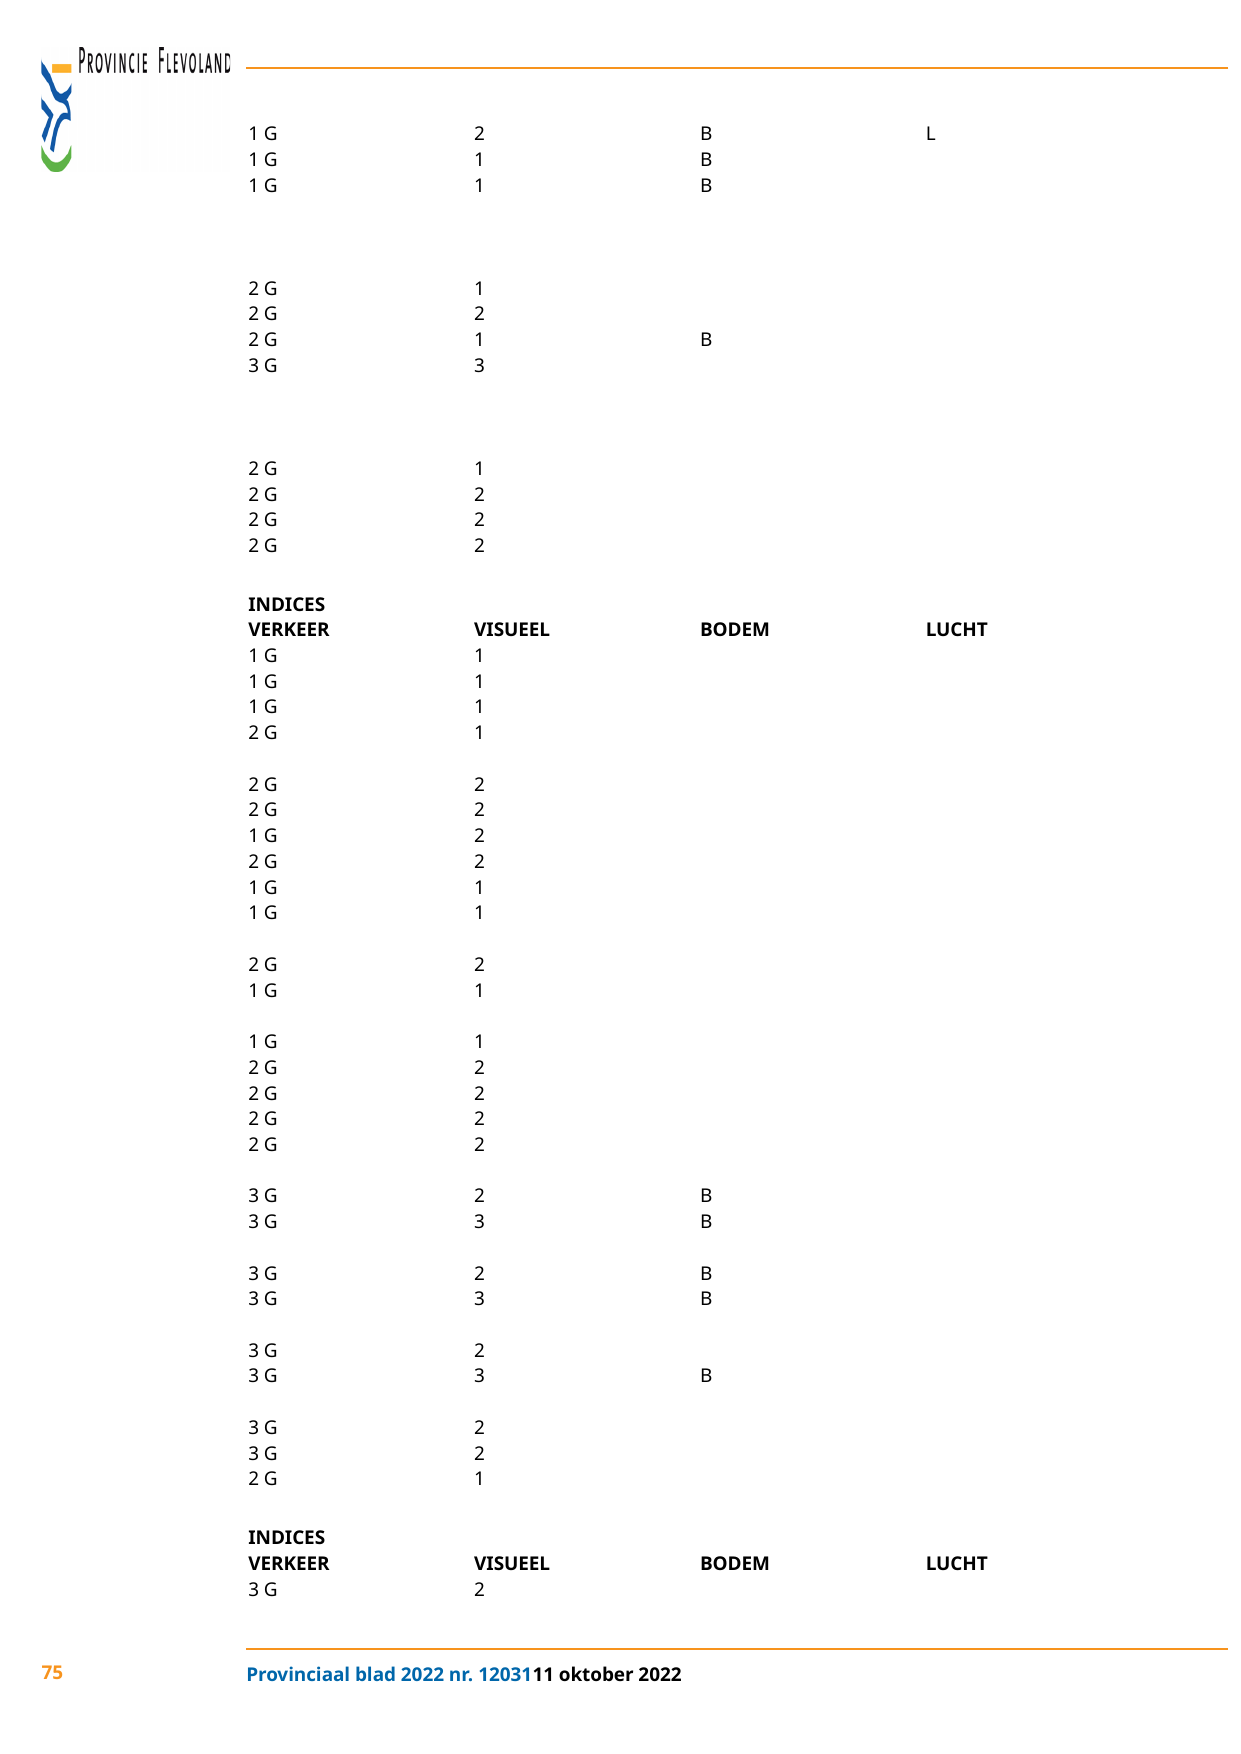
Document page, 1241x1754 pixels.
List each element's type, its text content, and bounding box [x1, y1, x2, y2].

table_cell [700, 1337, 926, 1363]
table_cell [700, 506, 926, 532]
table_cell 2 [474, 1260, 700, 1286]
table_cell [700, 874, 926, 899]
table_cell 1 G [248, 121, 474, 146]
table_cell [926, 506, 1152, 532]
table_cell [926, 532, 1152, 558]
table_cell [926, 301, 1152, 326]
table_cell [926, 771, 1152, 797]
table_cell [926, 249, 1152, 275]
table_cell [700, 301, 926, 326]
table_cell [700, 668, 926, 694]
table_cell 3 G [248, 1440, 474, 1466]
table_cell 1 [474, 642, 700, 668]
table_cell 2 G [248, 771, 474, 797]
table_cell 2 G [248, 301, 474, 326]
table_cell [474, 1157, 700, 1183]
table_cell 2 [474, 771, 700, 797]
table_cell 1 G [248, 668, 474, 694]
table_cell 1 G [248, 172, 474, 198]
table_cell 2 G [248, 848, 474, 874]
table_cell [700, 429, 926, 455]
table_cell [474, 1389, 700, 1414]
table_cell [926, 1576, 1152, 1601]
table_cell [474, 378, 700, 403]
table_cell [700, 977, 926, 1002]
table_cell [926, 1311, 1152, 1337]
table_cell 3 G [248, 1337, 474, 1363]
table_cell [926, 1389, 1152, 1414]
table_cell [700, 352, 926, 378]
table_cell 2 [474, 1054, 700, 1080]
table_cell 1 [474, 900, 700, 925]
table_cell [248, 1234, 474, 1260]
table_cell VERKEER [248, 617, 474, 642]
table_cell [474, 95, 700, 121]
table_cell [926, 146, 1152, 172]
table_cell BODEM [700, 617, 926, 642]
table_cell 1 [474, 172, 700, 198]
table_cell [700, 771, 926, 797]
table_cell B [700, 121, 926, 146]
table_cell [700, 925, 926, 951]
table_header INDICES [248, 591, 1152, 617]
table_cell LUCHT [926, 617, 1152, 642]
table_cell 2 [474, 823, 700, 848]
table_cell [700, 642, 926, 668]
table_cell [700, 1576, 926, 1601]
table_cell [926, 198, 1152, 223]
table_cell [700, 249, 926, 275]
table_cell B [700, 1363, 926, 1388]
table_cell [926, 1260, 1152, 1286]
table_cell 2 [474, 1183, 700, 1208]
table_cell B [700, 1208, 926, 1234]
table_cell 3 [474, 1363, 700, 1388]
table_cell 2 G [248, 951, 474, 977]
table_cell [926, 823, 1152, 848]
table_cell [926, 1183, 1152, 1208]
table_cell [474, 198, 700, 223]
table_cell [926, 429, 1152, 455]
table_cell [474, 1311, 700, 1337]
table_cell 2 [474, 1337, 700, 1363]
table_cell [926, 977, 1152, 1002]
table_cell [700, 1003, 926, 1028]
table_cell 2 G [248, 275, 474, 301]
table_cell [474, 249, 700, 275]
table_cell 3 G [248, 352, 474, 378]
table_cell [248, 249, 474, 275]
table_cell [248, 198, 474, 223]
table_cell [474, 404, 700, 429]
table_cell 1 [474, 146, 700, 172]
table_cell [926, 352, 1152, 378]
table_cell [700, 455, 926, 481]
table_cell [474, 1003, 700, 1028]
table_cell 2 G [248, 481, 474, 506]
table_cell [700, 1131, 926, 1157]
table_cell 1 [474, 874, 700, 899]
table_cell [248, 925, 474, 951]
table_cell [700, 1389, 926, 1414]
table_cell [700, 1157, 926, 1183]
table_cell 2 G [248, 532, 474, 558]
table_cell 1 [474, 1028, 700, 1054]
table_cell [700, 378, 926, 403]
table_cell [700, 694, 926, 719]
table_cell [926, 642, 1152, 668]
table_cell [474, 1234, 700, 1260]
table_cell [926, 95, 1152, 121]
table_cell [700, 532, 926, 558]
table_cell [926, 378, 1152, 403]
table_cell 2 G [248, 506, 474, 532]
table_cell [700, 95, 926, 121]
table_cell [700, 1028, 926, 1054]
table_cell 2 G [248, 720, 474, 745]
table_cell [926, 326, 1152, 352]
table_cell 1 [474, 694, 700, 719]
table_cell [700, 1234, 926, 1260]
table_cell 2 [474, 506, 700, 532]
table_cell 3 [474, 1286, 700, 1311]
table_cell 2 [474, 532, 700, 558]
table_cell [926, 925, 1152, 951]
table_cell [926, 1028, 1152, 1054]
table_cell 1 [474, 977, 700, 1002]
table_cell BODEM [700, 1550, 926, 1576]
table_cell [926, 900, 1152, 925]
table_cell 1 G [248, 823, 474, 848]
table_cell 3 G [248, 1183, 474, 1208]
table_cell L [926, 121, 1152, 146]
table_cell 3 G [248, 1286, 474, 1311]
table_cell 2 G [248, 326, 474, 352]
table_cell [700, 481, 926, 506]
table_cell [700, 1466, 926, 1491]
table_cell [700, 275, 926, 301]
table_cell 1 [474, 720, 700, 745]
table_cell B [700, 1183, 926, 1208]
table_cell 2 [474, 481, 700, 506]
table_cell 2 [474, 1131, 700, 1157]
table_cell B [700, 1260, 926, 1286]
table_cell 2 [474, 1105, 700, 1131]
table_cell [700, 720, 926, 745]
table_cell [700, 745, 926, 771]
table_cell [474, 745, 700, 771]
table_cell 1 [474, 668, 700, 694]
table_cell [700, 848, 926, 874]
table_cell 2 [474, 1080, 700, 1105]
table_cell [926, 1157, 1152, 1183]
table_cell LUCHT [926, 1550, 1152, 1576]
table_cell [474, 925, 700, 951]
table_cell 1 G [248, 874, 474, 899]
table_cell 2 G [248, 1466, 474, 1491]
table_cell [700, 1311, 926, 1337]
table_cell B [700, 1286, 926, 1311]
table_cell 2 [474, 301, 700, 326]
table_cell [926, 1003, 1152, 1028]
table_cell [700, 900, 926, 925]
table_cell 2 [474, 797, 700, 822]
table_cell [700, 951, 926, 977]
table_cell [700, 823, 926, 848]
table_cell [248, 1003, 474, 1028]
table_cell [926, 1337, 1152, 1363]
table_cell [700, 1414, 926, 1440]
table_cell [248, 378, 474, 403]
table_cell [926, 1414, 1152, 1440]
table_cell [248, 1157, 474, 1183]
table_cell 2 [474, 1440, 700, 1466]
table_cell 1 [474, 455, 700, 481]
table_cell VISUEEL [474, 617, 700, 642]
table_cell [926, 1131, 1152, 1157]
table_cell 1 [474, 275, 700, 301]
table_cell B [700, 172, 926, 198]
table_cell [926, 1466, 1152, 1491]
table_cell [926, 1363, 1152, 1388]
table_cell 1 G [248, 977, 474, 1002]
table_cell [700, 1054, 926, 1080]
table_cell 2 G [248, 1131, 474, 1157]
table_cell [474, 429, 700, 455]
table_cell [248, 1389, 474, 1414]
table_cell [700, 1080, 926, 1105]
table_cell 1 [474, 1466, 700, 1491]
table_cell [926, 481, 1152, 506]
table_cell [700, 1440, 926, 1466]
table_cell [926, 172, 1152, 198]
table_cell B [700, 326, 926, 352]
table_cell [700, 404, 926, 429]
table_cell 1 G [248, 642, 474, 668]
table_cell 3 G [248, 1260, 474, 1286]
table_cell 3 G [248, 1414, 474, 1440]
table_cell [926, 1054, 1152, 1080]
table_cell [926, 224, 1152, 249]
table_cell 1 G [248, 146, 474, 172]
table_cell 1 G [248, 694, 474, 719]
table_cell [248, 429, 474, 455]
table_cell 2 [474, 1414, 700, 1440]
table_header INDICES [248, 1524, 1152, 1550]
table_cell [700, 797, 926, 822]
table_cell [248, 404, 474, 429]
table_cell [248, 95, 474, 121]
table_cell [474, 224, 700, 249]
table_cell VERKEER [248, 1550, 474, 1576]
table_cell 2 G [248, 797, 474, 822]
table_cell [926, 874, 1152, 899]
table_cell [926, 1234, 1152, 1260]
table_cell [926, 404, 1152, 429]
table_cell 3 G [248, 1363, 474, 1388]
table_cell [700, 198, 926, 223]
table_cell [926, 1105, 1152, 1131]
table_cell [926, 455, 1152, 481]
table_cell [248, 224, 474, 249]
table_cell 1 G [248, 900, 474, 925]
table_cell [926, 848, 1152, 874]
table_cell [926, 720, 1152, 745]
table_cell [926, 668, 1152, 694]
table_cell B [700, 146, 926, 172]
table_cell [926, 1080, 1152, 1105]
table_cell 2 [474, 121, 700, 146]
table_cell [926, 745, 1152, 771]
table_cell 2 G [248, 1105, 474, 1131]
table_cell 3 G [248, 1576, 474, 1601]
table_cell 2 [474, 951, 700, 977]
table_cell [700, 224, 926, 249]
table_cell 2 G [248, 455, 474, 481]
table_cell 2 [474, 848, 700, 874]
table_cell [926, 797, 1152, 822]
table_cell 1 [474, 326, 700, 352]
table_cell 1 G [248, 1028, 474, 1054]
table_cell [248, 1311, 474, 1337]
table_cell 3 G [248, 1208, 474, 1234]
table_cell 2 [474, 1576, 700, 1601]
table_cell [926, 1440, 1152, 1466]
picture [41, 47, 231, 172]
table_cell [926, 275, 1152, 301]
table_cell 2 G [248, 1054, 474, 1080]
table_cell VISUEEL [474, 1550, 700, 1576]
table_cell [700, 1105, 926, 1131]
table_cell [926, 951, 1152, 977]
table_cell 3 [474, 1208, 700, 1234]
table_cell [926, 1286, 1152, 1311]
table_cell [248, 745, 474, 771]
table_cell 2 G [248, 1080, 474, 1105]
table_cell [926, 694, 1152, 719]
table_cell 3 [474, 352, 700, 378]
table_cell [926, 1208, 1152, 1234]
